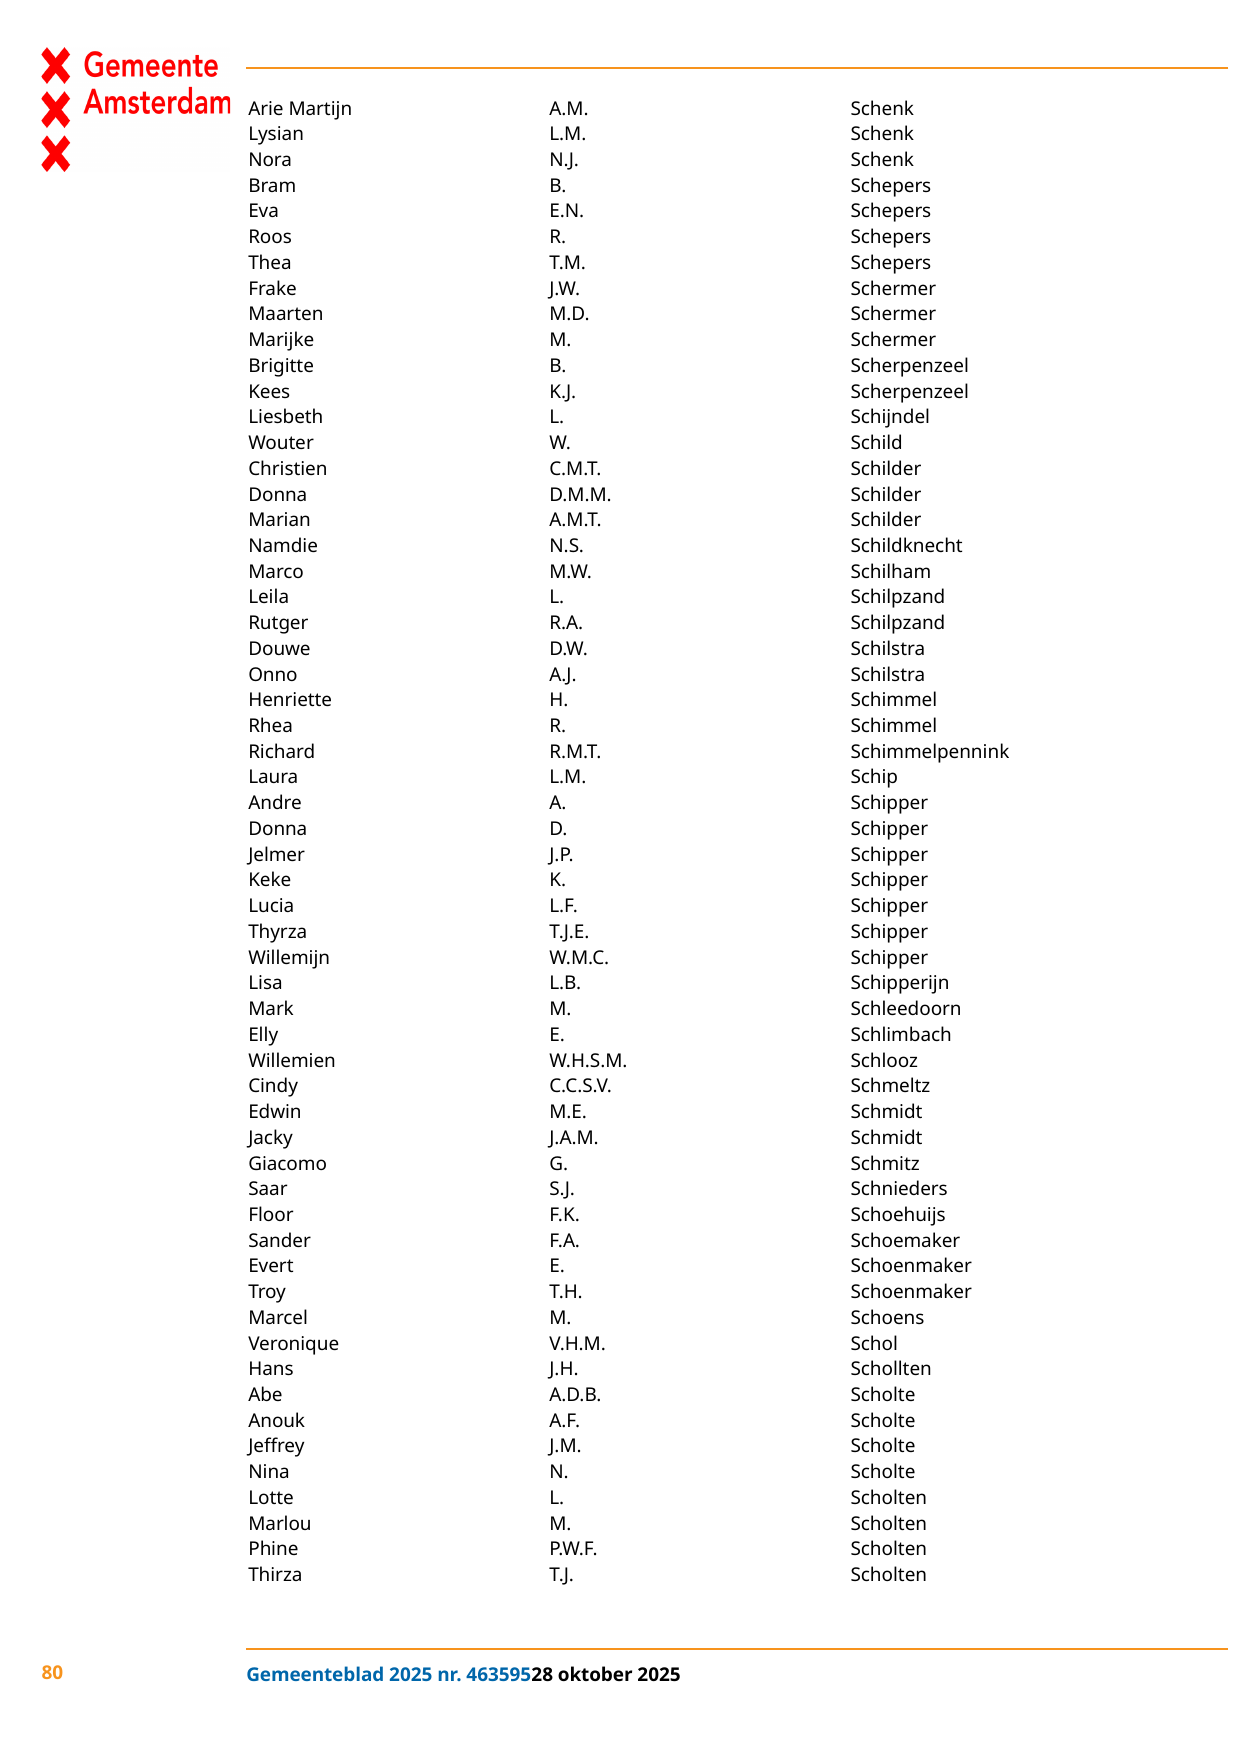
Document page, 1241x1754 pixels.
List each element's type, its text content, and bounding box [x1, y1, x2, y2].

table_cell Scherpenzeel [850, 352, 1152, 378]
table_cell Marcel [248, 1304, 549, 1330]
table_cell Evert [248, 1253, 549, 1278]
table_cell Schildknecht [850, 532, 1152, 558]
table_cell Giacomo [248, 1150, 549, 1175]
table_cell R.A. [549, 609, 850, 635]
table_cell Scholte [850, 1381, 1152, 1407]
table_cell Schmidt [850, 1124, 1152, 1150]
table_cell Namdie [248, 532, 549, 558]
table_cell Schollten [850, 1356, 1152, 1381]
table_cell J.A.M. [549, 1124, 850, 1150]
table_cell T.J.E. [549, 918, 850, 944]
table_cell Schipper [850, 815, 1152, 841]
table_cell Edwin [248, 1098, 549, 1124]
table_cell Liesbeth [248, 404, 549, 429]
table_cell Leila [248, 584, 549, 609]
table_cell T.M. [549, 249, 850, 275]
table_cell Schepers [850, 224, 1152, 249]
table_cell W. [549, 429, 850, 455]
table_cell Thea [248, 249, 549, 275]
table_cell Schip [850, 764, 1152, 789]
table_cell Cindy [248, 1073, 549, 1098]
table_cell D.W. [549, 635, 850, 661]
table_cell B. [549, 352, 850, 378]
table_cell Elly [248, 1021, 549, 1047]
table_cell Schilpzand [850, 584, 1152, 609]
table_cell M. [549, 326, 850, 352]
table_cell L.B. [549, 970, 850, 995]
table_cell Maarten [248, 301, 549, 326]
table_cell E.N. [549, 198, 850, 223]
table_cell Troy [248, 1278, 549, 1304]
table_cell M. [549, 995, 850, 1021]
table_cell J.P. [549, 841, 850, 867]
table_cell K. [549, 867, 850, 892]
table_cell Scholten [850, 1510, 1152, 1536]
table_cell Schilder [850, 455, 1152, 481]
table_cell F.K. [549, 1201, 850, 1227]
table_cell Schoenmaker [850, 1253, 1152, 1278]
table_cell Schipper [850, 841, 1152, 867]
table_cell Schmidt [850, 1098, 1152, 1124]
table_cell Douwe [248, 635, 549, 661]
table_cell L. [549, 404, 850, 429]
table_cell Marijke [248, 326, 549, 352]
table_cell Schipper [850, 918, 1152, 944]
table_cell Schol [850, 1330, 1152, 1356]
table_cell Saar [248, 1175, 549, 1201]
table_cell Willemijn [248, 944, 549, 969]
table_cell Lisa [248, 970, 549, 995]
table_cell Donna [248, 815, 549, 841]
table_cell L.F. [549, 893, 850, 918]
table_cell N.S. [549, 532, 850, 558]
table_cell Frake [248, 275, 549, 301]
table_cell Schenk [850, 121, 1152, 146]
table_cell V.H.M. [549, 1330, 850, 1356]
table_cell Scholte [850, 1407, 1152, 1433]
table_cell N. [549, 1459, 850, 1484]
table_cell L.M. [549, 121, 850, 146]
table_cell Schoemaker [850, 1227, 1152, 1253]
table_cell Schermer [850, 301, 1152, 326]
table_cell Schlimbach [850, 1021, 1152, 1047]
table_cell A.F. [549, 1407, 850, 1433]
table_cell Thirza [248, 1561, 549, 1587]
table_cell S.J. [549, 1175, 850, 1201]
table_cell Schermer [850, 275, 1152, 301]
table_cell J.M. [549, 1433, 850, 1458]
table_cell M. [549, 1304, 850, 1330]
table_cell Schenk [850, 146, 1152, 172]
table_cell Andre [248, 790, 549, 815]
table_cell Schipper [850, 790, 1152, 815]
table_cell Wouter [248, 429, 549, 455]
table_cell C.M.T. [549, 455, 850, 481]
table_cell Schimmelpennink [850, 738, 1152, 764]
table_cell Nora [248, 146, 549, 172]
table_cell L. [549, 1484, 850, 1510]
table_cell Christien [248, 455, 549, 481]
table_cell Anouk [248, 1407, 549, 1433]
table_cell W.M.C. [549, 944, 850, 969]
table_cell E. [549, 1253, 850, 1278]
table_cell Jacky [248, 1124, 549, 1150]
table_cell Scholten [850, 1561, 1152, 1587]
table_cell J.W. [549, 275, 850, 301]
table_cell Schepers [850, 198, 1152, 223]
table_cell A. [549, 790, 850, 815]
table_cell E. [549, 1021, 850, 1047]
table_cell Schipper [850, 944, 1152, 969]
table_cell M.D. [549, 301, 850, 326]
table_cell Schimmel [850, 712, 1152, 738]
table_cell Schoehuijs [850, 1201, 1152, 1227]
table_cell P.W.F. [549, 1536, 850, 1561]
table_cell Schild [850, 429, 1152, 455]
table_cell G. [549, 1150, 850, 1175]
table_cell Scholten [850, 1536, 1152, 1561]
table_cell Schmitz [850, 1150, 1152, 1175]
table_cell Veronique [248, 1330, 549, 1356]
table_cell Donna [248, 481, 549, 506]
table_cell Lysian [248, 121, 549, 146]
picture [41, 47, 231, 172]
table_cell Scholte [850, 1459, 1152, 1484]
table_cell Rutger [248, 609, 549, 635]
table_cell M.W. [549, 558, 850, 584]
table_cell R.M.T. [549, 738, 850, 764]
table_cell J.H. [549, 1356, 850, 1381]
table_cell Schipper [850, 893, 1152, 918]
table_cell Roos [248, 224, 549, 249]
table_cell Lotte [248, 1484, 549, 1510]
table_cell Arie Martijn [248, 95, 549, 121]
table_cell L. [549, 584, 850, 609]
table_cell Onno [248, 661, 549, 687]
table_cell Schermer [850, 326, 1152, 352]
table_cell Schilder [850, 506, 1152, 532]
table_cell Schleedoorn [850, 995, 1152, 1021]
table_cell Nina [248, 1459, 549, 1484]
table_cell T.J. [549, 1561, 850, 1587]
table_cell Jeffrey [248, 1433, 549, 1458]
table_cell Schoenmaker [850, 1278, 1152, 1304]
table_cell C.C.S.V. [549, 1073, 850, 1098]
table_cell Schipper [850, 867, 1152, 892]
table_cell H. [549, 687, 850, 712]
table_cell Schepers [850, 172, 1152, 198]
table_cell Marian [248, 506, 549, 532]
table_cell N.J. [549, 146, 850, 172]
table_cell Scholte [850, 1433, 1152, 1458]
table_cell Schilham [850, 558, 1152, 584]
table_cell Thyrza [248, 918, 549, 944]
table_cell Laura [248, 764, 549, 789]
table_cell A.D.B. [549, 1381, 850, 1407]
table_cell Kees [248, 378, 549, 403]
table_cell Jelmer [248, 841, 549, 867]
table_cell Schilder [850, 481, 1152, 506]
table_cell B. [549, 172, 850, 198]
table_cell Rhea [248, 712, 549, 738]
table_cell Brigitte [248, 352, 549, 378]
table_cell Mark [248, 995, 549, 1021]
table_cell D.M.M. [549, 481, 850, 506]
table_cell Marco [248, 558, 549, 584]
table_cell Keke [248, 867, 549, 892]
table_cell Schlooz [850, 1047, 1152, 1072]
table_cell Schnieders [850, 1175, 1152, 1201]
table_cell L.M. [549, 764, 850, 789]
table_cell W.H.S.M. [549, 1047, 850, 1072]
table_cell M. [549, 1510, 850, 1536]
table_cell F.A. [549, 1227, 850, 1253]
table_cell D. [549, 815, 850, 841]
table_cell Sander [248, 1227, 549, 1253]
table_cell Marlou [248, 1510, 549, 1536]
table_cell Willemien [248, 1047, 549, 1072]
table_cell T.H. [549, 1278, 850, 1304]
table_cell Scherpenzeel [850, 378, 1152, 403]
table_cell R. [549, 712, 850, 738]
table_cell Schipperijn [850, 970, 1152, 995]
table_cell Schilstra [850, 661, 1152, 687]
table_cell Schilpzand [850, 609, 1152, 635]
table_cell K.J. [549, 378, 850, 403]
table_cell Schilstra [850, 635, 1152, 661]
table_cell Schimmel [850, 687, 1152, 712]
table_cell Bram [248, 172, 549, 198]
table_cell Abe [248, 1381, 549, 1407]
table_cell Lucia [248, 893, 549, 918]
table_cell Schenk [850, 95, 1152, 121]
table_cell Schmeltz [850, 1073, 1152, 1098]
table_cell Phine [248, 1536, 549, 1561]
table_cell A.J. [549, 661, 850, 687]
table_cell Richard [248, 738, 549, 764]
table_cell A.M.T. [549, 506, 850, 532]
table_cell Schepers [850, 249, 1152, 275]
table_cell Henriette [248, 687, 549, 712]
table_cell Floor [248, 1201, 549, 1227]
table_cell Schoens [850, 1304, 1152, 1330]
table_cell Eva [248, 198, 549, 223]
table_cell Scholten [850, 1484, 1152, 1510]
table_cell A.M. [549, 95, 850, 121]
table_cell Hans [248, 1356, 549, 1381]
table_cell Schijndel [850, 404, 1152, 429]
table_cell M.E. [549, 1098, 850, 1124]
table_cell R. [549, 224, 850, 249]
